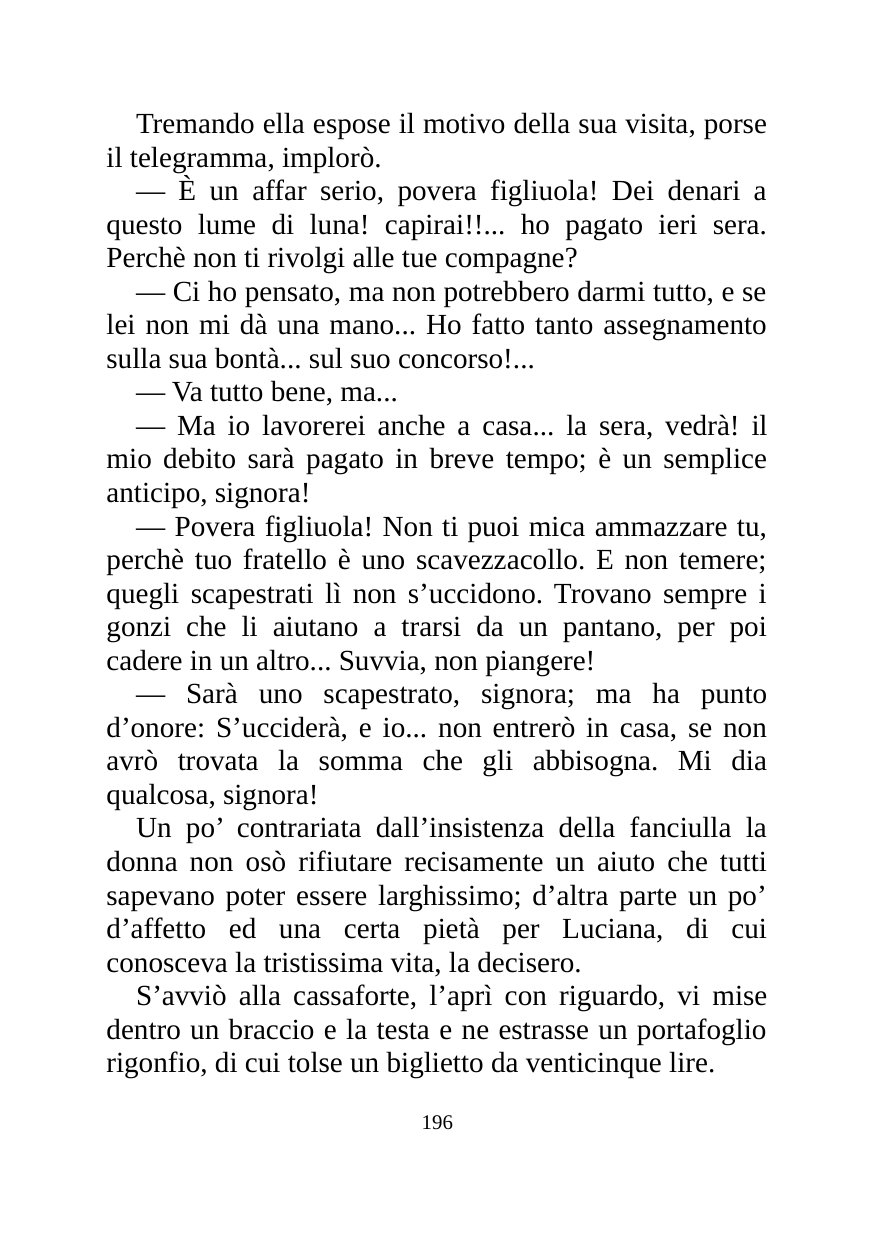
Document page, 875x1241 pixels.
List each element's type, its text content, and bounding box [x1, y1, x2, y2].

text — Ci ho pensato, ma non potrebbero darmi tutto, e se lei non mi dà una mano... Ho fatto tanto assegnamento sulla sua bontà... sul suo concorso!... [106, 274, 768, 374]
text — Sarà uno scapestrato, signora; ma ha punto d’onore: S’ucciderà, e io... non entrerò in casa, se non avrò trovata la somma che gli abbisogna. Mi dia qualcosa, signora! [106, 676, 768, 811]
text — Ma io lavorerei anche a casa... la sera, vedrà! il mio debito sarà pagato in breve tempo; è un semplice anticipo, signora! [106, 408, 768, 509]
text S’avviò alla cassaforte, l’aprì con riguardo, vi mise dentro un braccio e la testa e ne estrasse un portafoglio rigonfio, di cui tolse un biglietto da venticinque lire. [106, 978, 768, 1079]
text — È un affar serio, povera figliuola! Dei denari a questo lume di luna! capirai!!... ho pagato ieri sera. Perchè non ti rivolgi alle tue compagne? [106, 173, 768, 274]
text — Povera figliuola! Non ti puoi mica ammazzare tu, perchè tuo fratello è uno scavezzacollo. E non temere; quegli scapestrati lì non s’uccidono. Trovano sempre i gonzi che li aiutano a trarsi da un pantano, per poi cadere in un altro... Suvvia, non piangere! [106, 509, 768, 676]
text Tremando ella espose il motivo della sua visita, porse il telegramma, implorò. [106, 106, 768, 173]
text — Va tutto bene, ma... [106, 374, 768, 408]
text Un po’ contrariata dall’insistenza della fanciulla la donna non osò rifiutare recisamente un aiuto che tutti sapevano poter essere larghissimo; d’altra parte un po’ d’affetto ed una certa pietà per Luciana, di cui conosceva la tristissima vita, la decisero. [106, 811, 768, 978]
